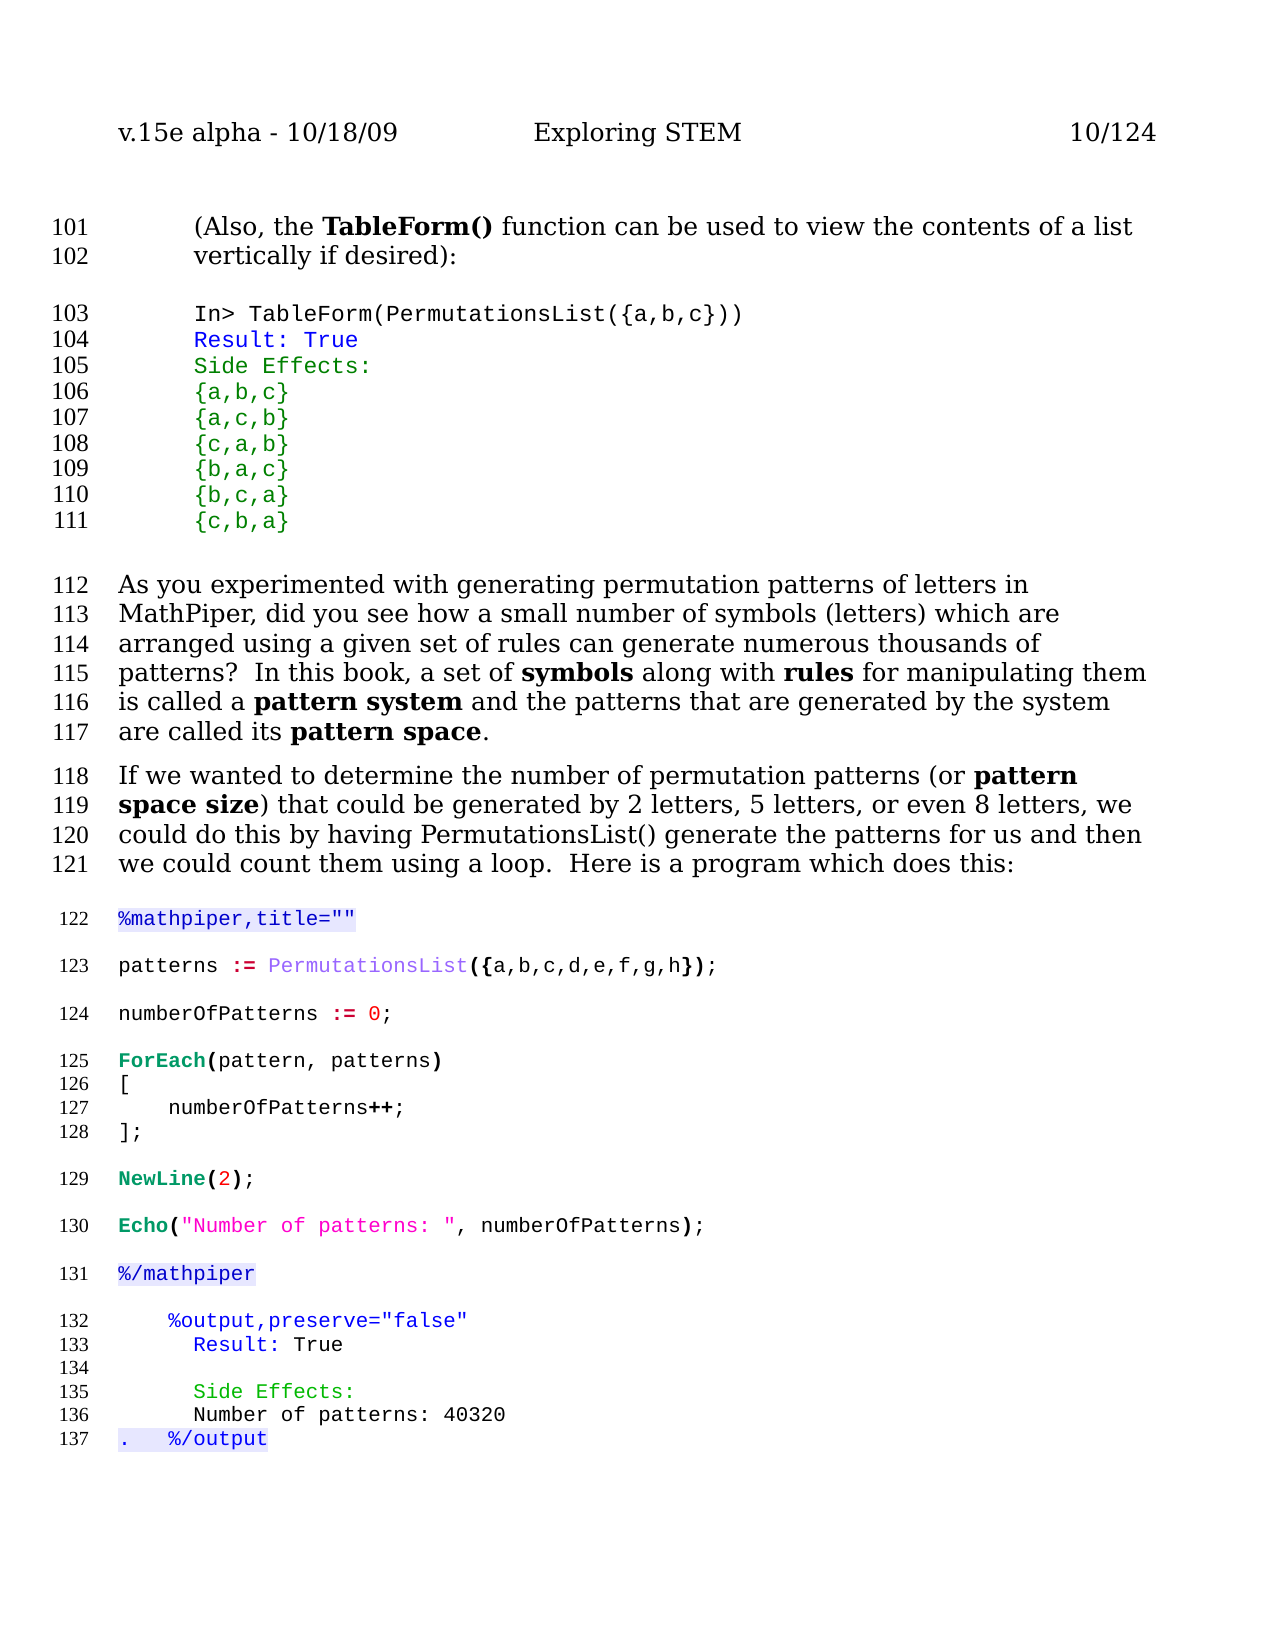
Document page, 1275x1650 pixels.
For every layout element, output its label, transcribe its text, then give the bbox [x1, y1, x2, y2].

text {c,a,b} [193, 432, 1157, 458]
text ForEach(pattern, patterns) [118, 1050, 1157, 1073]
text numberOfPatterns++; [118, 1097, 1157, 1121]
text In> TableForm(PermutationsList({a,b,c})) [193, 302, 1157, 328]
text If we wanted to determine the number of permutation patterns (or pattern space size) that could be generated by 2 letters, 5 letters, or even 8 letters, we could do this by having PermutationsList() generate the patterns for us and then we could count them using a loop. Here is a program which does this: [118, 761, 1157, 878]
text Number of patterns: 40320 [118, 1404, 1157, 1428]
text Side Effects: [193, 354, 1157, 380]
text patterns := PermutationsList({a,b,c,d,e,f,g,h}); [118, 955, 1157, 979]
text %/mathpiper [118, 1263, 1157, 1286]
text %output,preserve="false" [118, 1310, 1157, 1333]
text {b,a,c} [193, 458, 1157, 484]
text Result: True [193, 328, 1157, 354]
text Result: True [118, 1333, 1157, 1357]
text {c,b,a} [193, 510, 1157, 536]
text {b,c,a} [193, 484, 1157, 510]
text Echo("Number of patterns: ", numberOfPatterns); [118, 1215, 1157, 1239]
text As you experimented with generating permutation patterns of letters in MathPiper, did you see how a small number of symbols (letters) which are arranged using a given set of rules can generate numerous thousands of patterns? In this book, a set of symbols along with rules for manipulating them is called a pattern system and the patterns that are generated by the system are called its pattern space. [118, 571, 1157, 746]
text %mathpiper,title="" [118, 908, 1157, 932]
text Side Effects: [118, 1381, 1157, 1404]
text (Also, the TableForm() function can be used to view the contents of a list vertically if desired): [193, 212, 1157, 270]
text [ [118, 1073, 1157, 1097]
text ]; [118, 1121, 1157, 1144]
text . %/output [118, 1428, 1157, 1452]
text {a,b,c} [193, 380, 1157, 406]
text {a,c,b} [193, 406, 1157, 432]
text numberOfPatterns := 0; [118, 1002, 1157, 1026]
text NewLine(2); [118, 1168, 1157, 1192]
